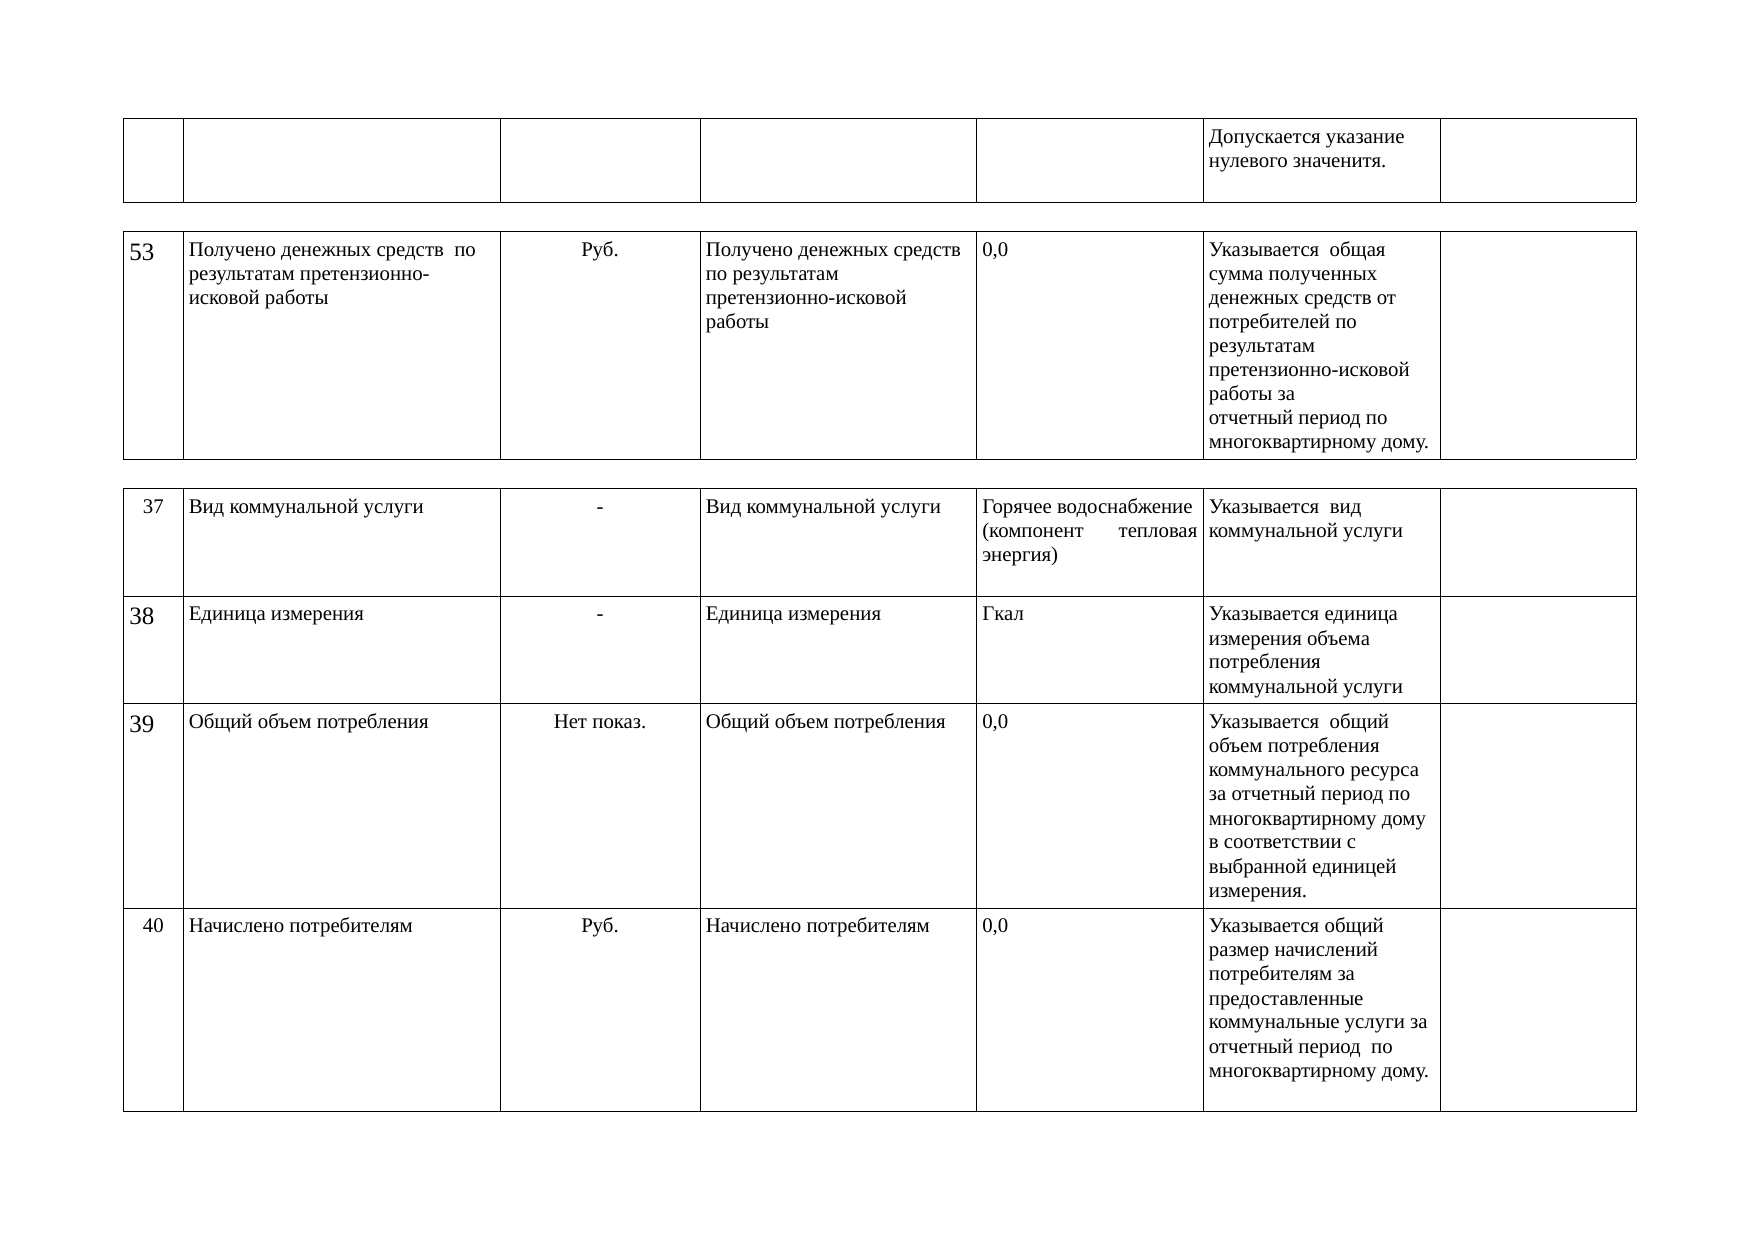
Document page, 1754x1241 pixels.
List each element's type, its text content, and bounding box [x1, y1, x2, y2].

table_header Указывается вид коммунальной услуги [1204, 489, 1440, 596]
table_cell Общий объем потребления [701, 704, 976, 907]
table_cell Указывается общий размер начислений потребителям за предоставленные коммунальные услуги за отчетный период по многоквартирному дому. [1204, 909, 1440, 1111]
table_cell Указывается единица измерения объема потребления коммунальной услуги [1204, 597, 1440, 703]
table_cell [1441, 119, 1636, 202]
table_cell Указывается общий объем потребления коммунального ресурса за отчетный период по многоквартирному дому в соответствии с выбранной единицей измерения. [1204, 704, 1440, 907]
table_header Указывается общая сумма полученных денежных средств от потребителей по результатам претензионно-исковой работы за отчетный период по многоквартирному дому. [1204, 232, 1440, 459]
table_cell Начислено потребителям [184, 909, 500, 1111]
table_header 37 [124, 489, 183, 596]
table_header 0,0 [977, 232, 1203, 459]
table_cell [184, 119, 500, 202]
table_cell Нет показ. [501, 704, 700, 907]
table_header [1441, 232, 1636, 459]
table_header 53 [124, 232, 183, 459]
table_cell [977, 119, 1203, 202]
table_cell Общий объем потребления [184, 704, 500, 907]
table_cell Гкал [977, 597, 1203, 703]
table_cell [1441, 909, 1636, 1111]
table_cell 0,0 [977, 909, 1203, 1111]
table_header Вид коммунальной услуги [701, 489, 976, 596]
table_cell 40 [124, 909, 183, 1111]
table_cell 39 [124, 704, 183, 907]
table_cell Начислено потребителям [701, 909, 976, 1111]
table_header [1441, 489, 1636, 596]
table_header Получено денежных средств по результатам претензионно-исковой работы [701, 232, 976, 459]
table_cell Единица измерения [701, 597, 976, 703]
table_cell 38 [124, 597, 183, 703]
table_header Получено денежных средств по результатам претензионно- исковой работы [184, 232, 500, 459]
table_cell Руб. [501, 909, 700, 1111]
table_cell [1441, 597, 1636, 703]
table_cell - [501, 597, 700, 703]
table_cell [701, 119, 976, 202]
table_cell 0,0 [977, 704, 1203, 907]
table_header - [501, 489, 700, 596]
table_header Горячее водоснабжение (компонент тепловая энергия) [977, 489, 1203, 596]
table_cell Единица измерения [184, 597, 500, 703]
table_header Руб. [501, 232, 700, 459]
table_cell [124, 119, 183, 202]
table_cell [1441, 704, 1636, 907]
table_cell Допускается указание нулевого значенитя. [1204, 119, 1440, 202]
table_cell [501, 119, 700, 202]
table_header Вид коммунальной услуги [184, 489, 500, 596]
